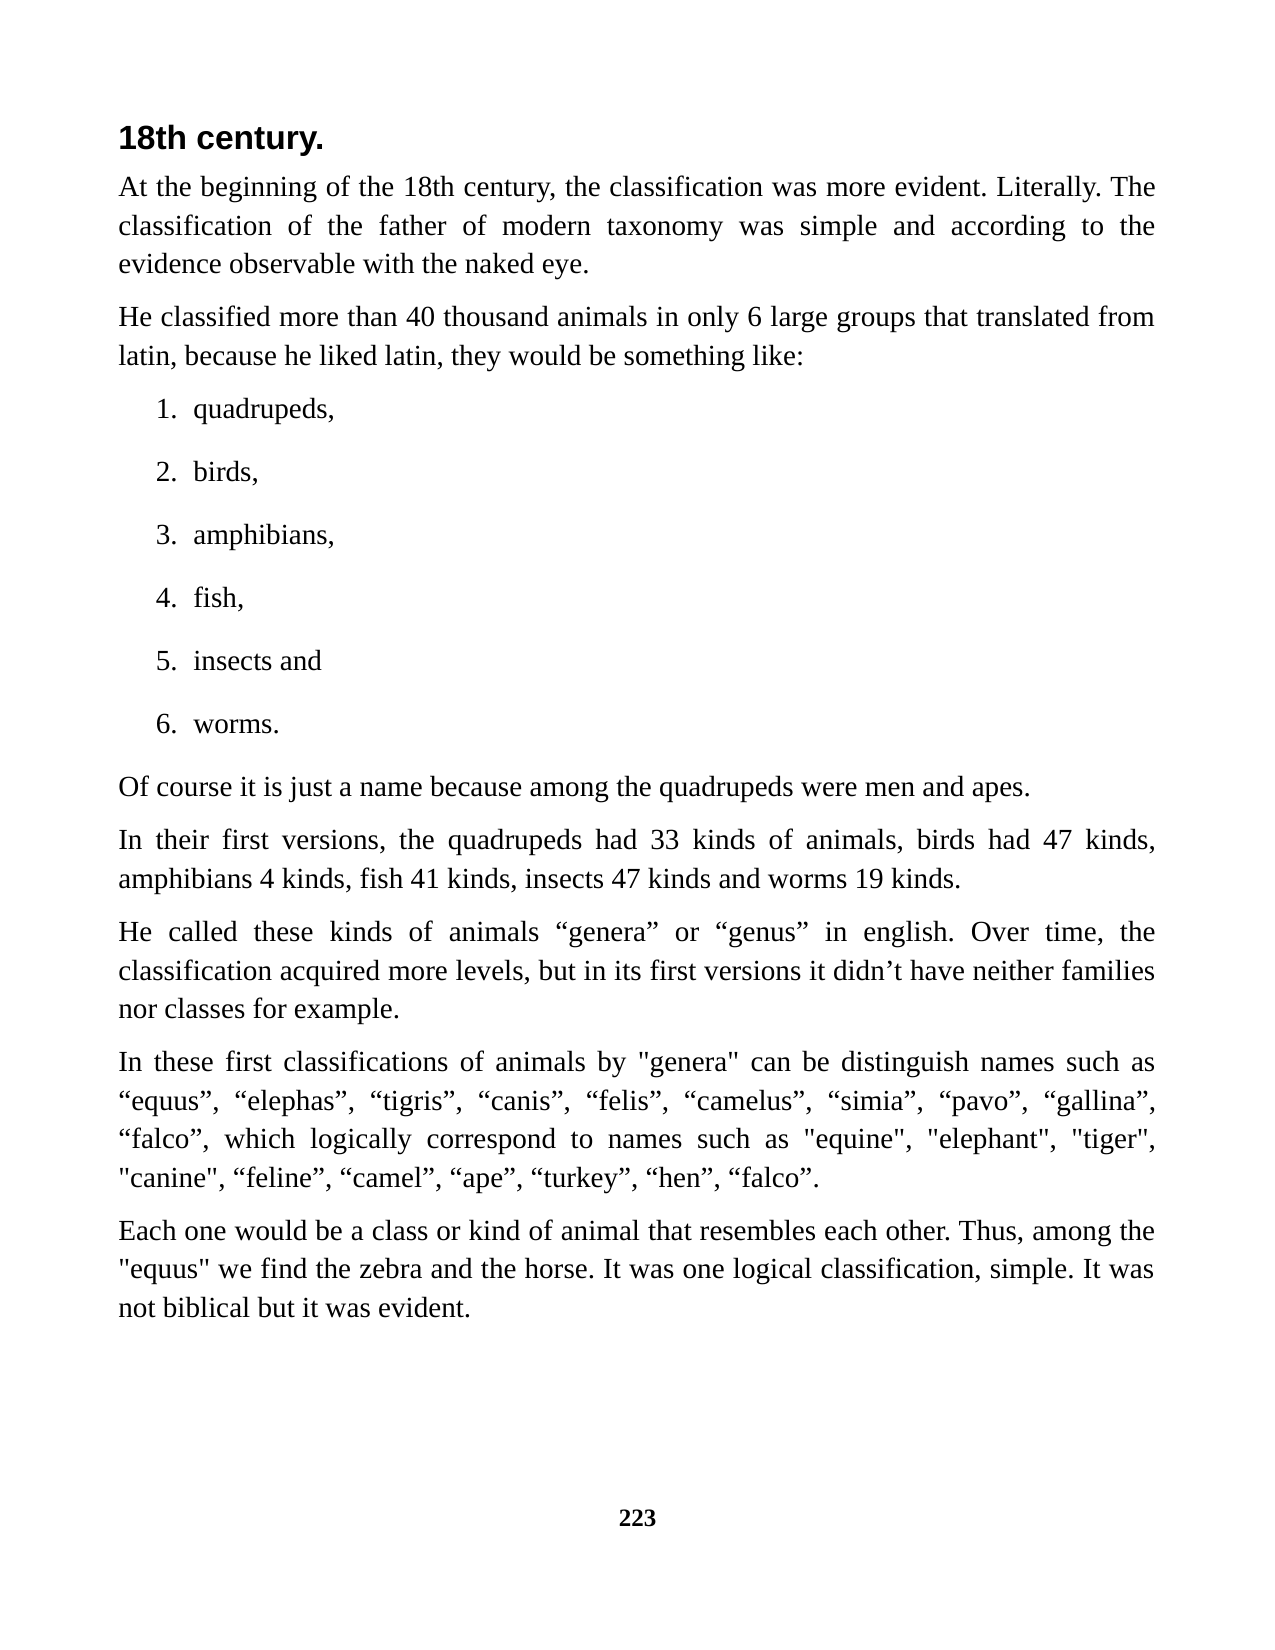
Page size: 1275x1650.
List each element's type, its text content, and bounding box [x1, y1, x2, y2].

list fish, [156, 580, 1157, 614]
subtitle 18th century. [118, 118, 1157, 157]
list worms. [156, 706, 1157, 740]
text Each one would be a class or kind of animal that resembles each other. Thus, among the "equus" we find the zebra and the horse. It was one logical classification, simple. It was not biblical but it was evident. [118, 1213, 1157, 1324]
text Of course it is just a name because among the quadrupeds were men and apes. [118, 769, 1157, 803]
list insects and [156, 643, 1157, 677]
text He called these kinds of animals “genera” or “genus” in english. Over time, the classification acquired more levels, but in its first versions it didn’t have neither families nor classes for example. [118, 914, 1157, 1025]
list birds, [156, 454, 1157, 488]
text He classified more than 40 thousand animals in only 6 large groups that translated from latin, because he liked latin, they would be something like: [118, 299, 1157, 372]
text At the beginning of the 18th century, the classification was more evident. Literally. The classification of the father of modern taxonomy was simple and according to the evidence observable with the naked eye. [118, 169, 1157, 280]
list quadrupeds, [156, 391, 1157, 425]
text In their first versions, the quadrupeds had 33 kinds of animals, birds had 47 kinds, amphibians 4 kinds, fish 41 kinds, insects 47 kinds and worms 19 kinds. [118, 822, 1157, 894]
list amphibians, [156, 517, 1157, 551]
text In these first classifications of animals by "genera" can be distinguish names such as “equus”, “elephas”, “tigris”, “canis”, “felis”, “camelus”, “simia”, “pavo”, “gallina”, “falco”, which logically correspond to names such as "equine", "elephant", "tiger", "canine", “feline”, “camel”, “ape”, “turkey”, “hen”, “falco”. [118, 1044, 1157, 1193]
